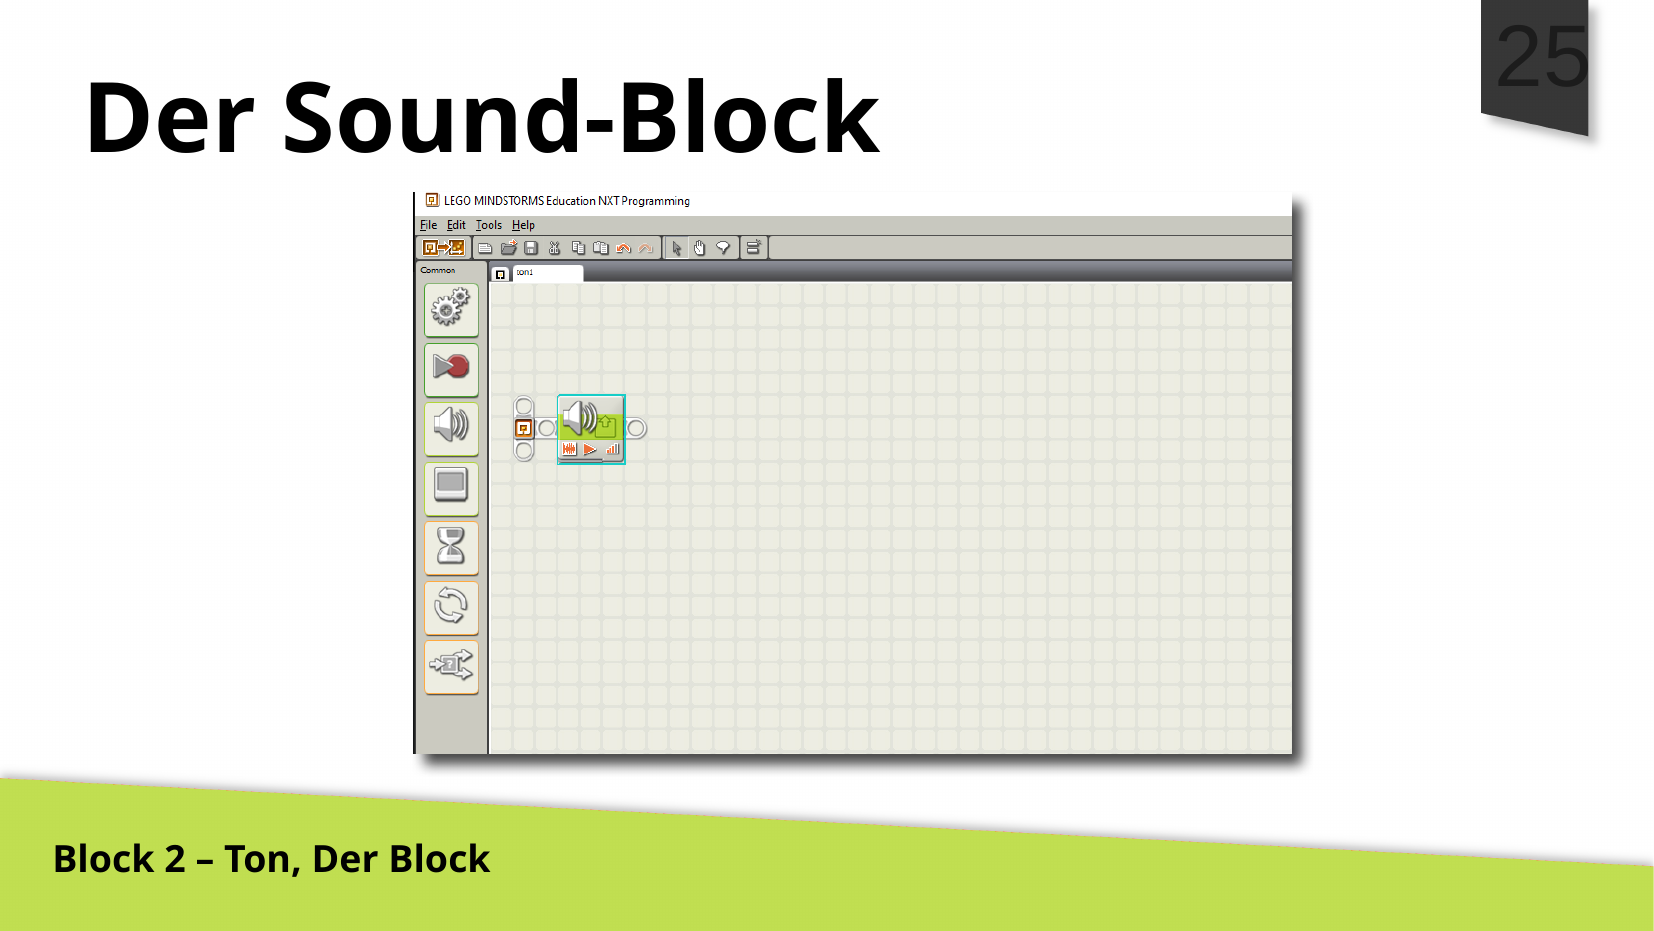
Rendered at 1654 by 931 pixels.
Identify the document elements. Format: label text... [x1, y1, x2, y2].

picture [0, 0, 1654, 931]
title Der Sound-Block [82, 37, 1418, 193]
text_box [915, 0, 1608, 141]
text_box Block 2 – Ton, Der Block [37, 825, 863, 901]
